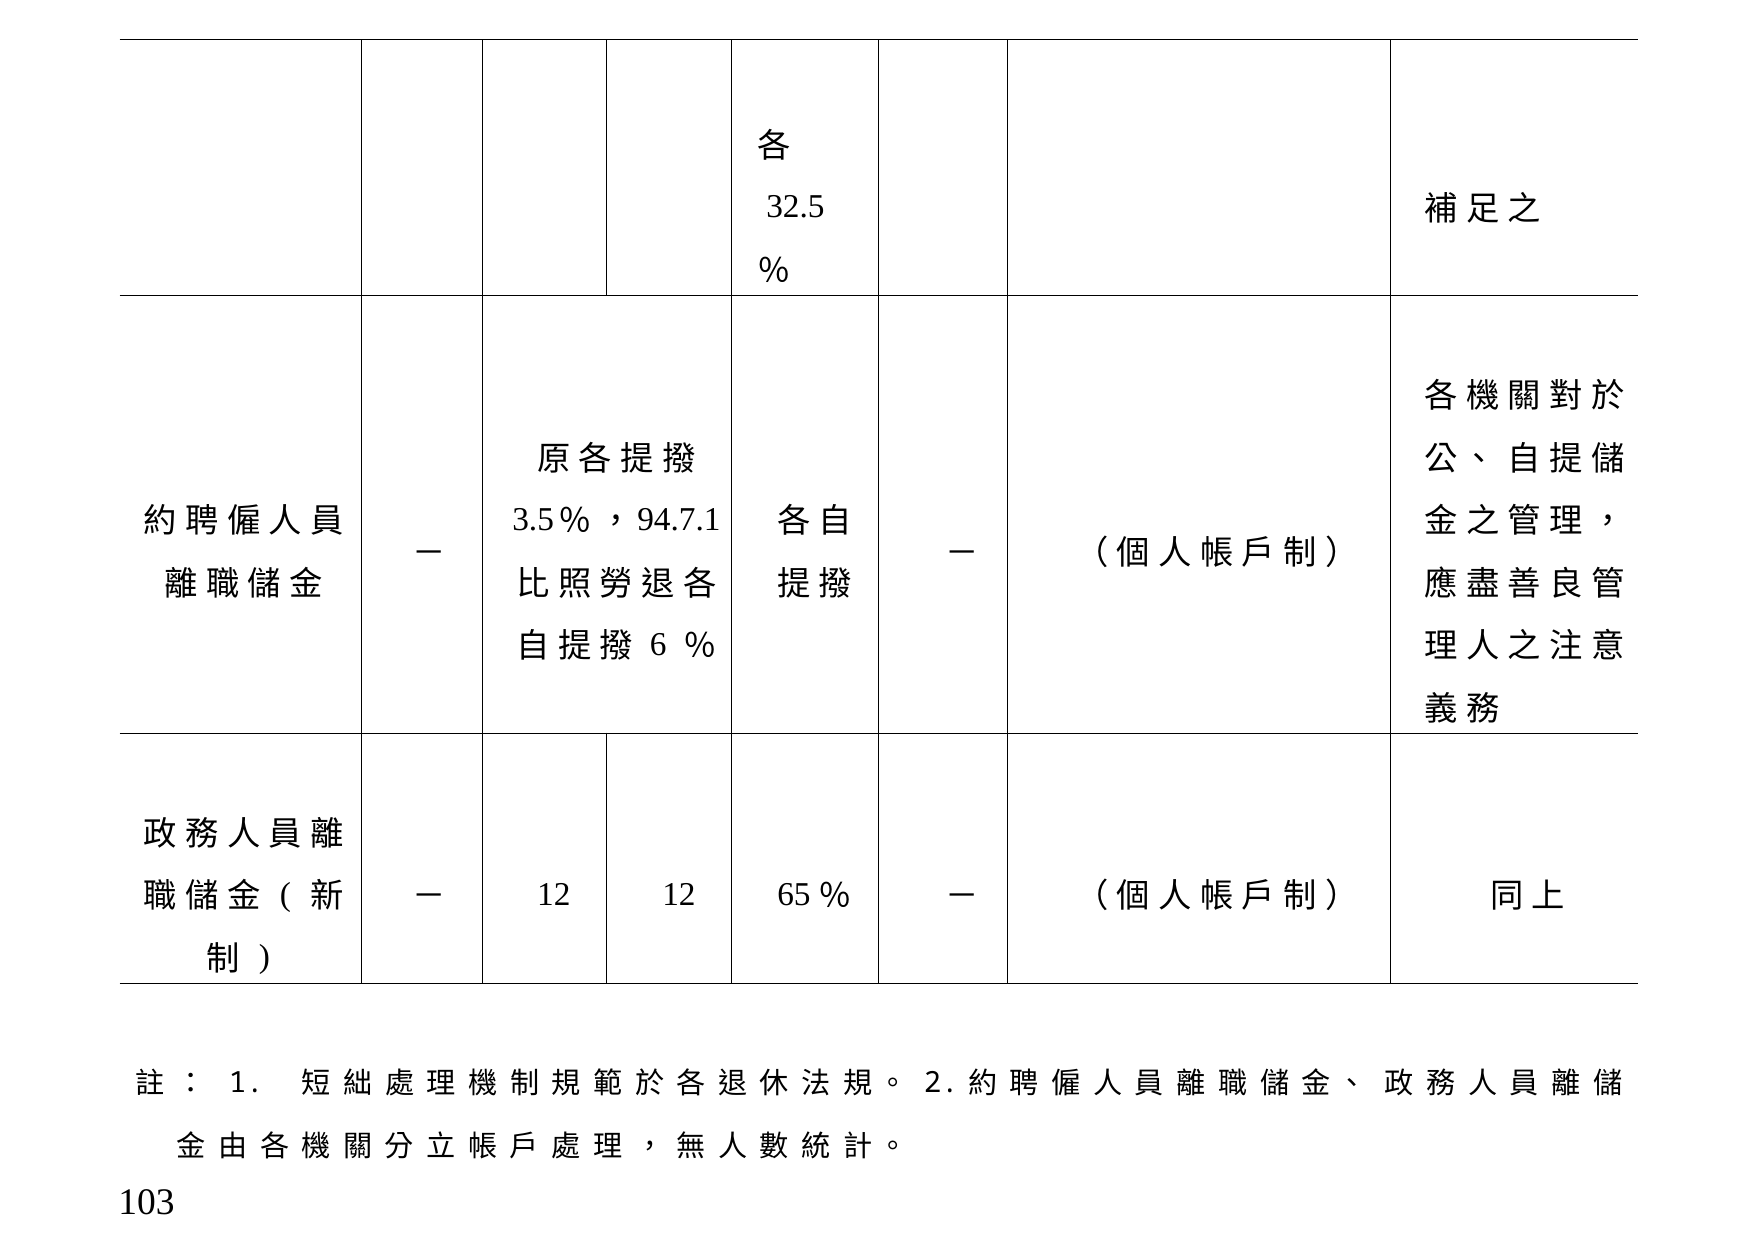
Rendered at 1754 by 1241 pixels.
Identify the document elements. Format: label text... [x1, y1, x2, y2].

table_cell 各機關對於公、自提儲金之管理，應盡善良管理人之注意義務 [1391, 296, 1637, 733]
table_cell [362, 40, 482, 295]
table_cell 各32.5％ [732, 40, 878, 295]
table_cell [120, 40, 361, 295]
table_cell 12 [483, 734, 606, 983]
table_cell （個人帳戶制） [1008, 734, 1390, 983]
table_cell － [879, 734, 1007, 983]
table_cell 各自提撥 [732, 296, 878, 733]
table_cell 同上 [1391, 734, 1637, 983]
table_cell [483, 40, 606, 295]
table_cell － [362, 296, 482, 733]
table_cell [1008, 40, 1390, 295]
table_cell （個人帳戶制） [1008, 296, 1390, 733]
text 註：1. 短絀處理機制規範於各退休法規。2.約聘僱人員離職儲金、政務人員離儲金由各機關分立帳戶處理，無人數統計。 [128, 1039, 1628, 1164]
table_cell [879, 40, 1007, 295]
table_cell － [879, 296, 1007, 733]
table_cell 政務人員離職儲金(新制) [120, 734, 361, 983]
table_cell 65％ [732, 734, 878, 983]
table_cell 約聘僱人員離職儲金 [120, 296, 361, 733]
table_cell － [362, 734, 482, 983]
table_cell [607, 40, 731, 295]
table_cell 原各提撥3.5％，94.7.1比照勞退各自提撥6％ [483, 296, 731, 733]
table_cell 12 [607, 734, 731, 983]
table_cell 補足之 [1391, 40, 1637, 295]
